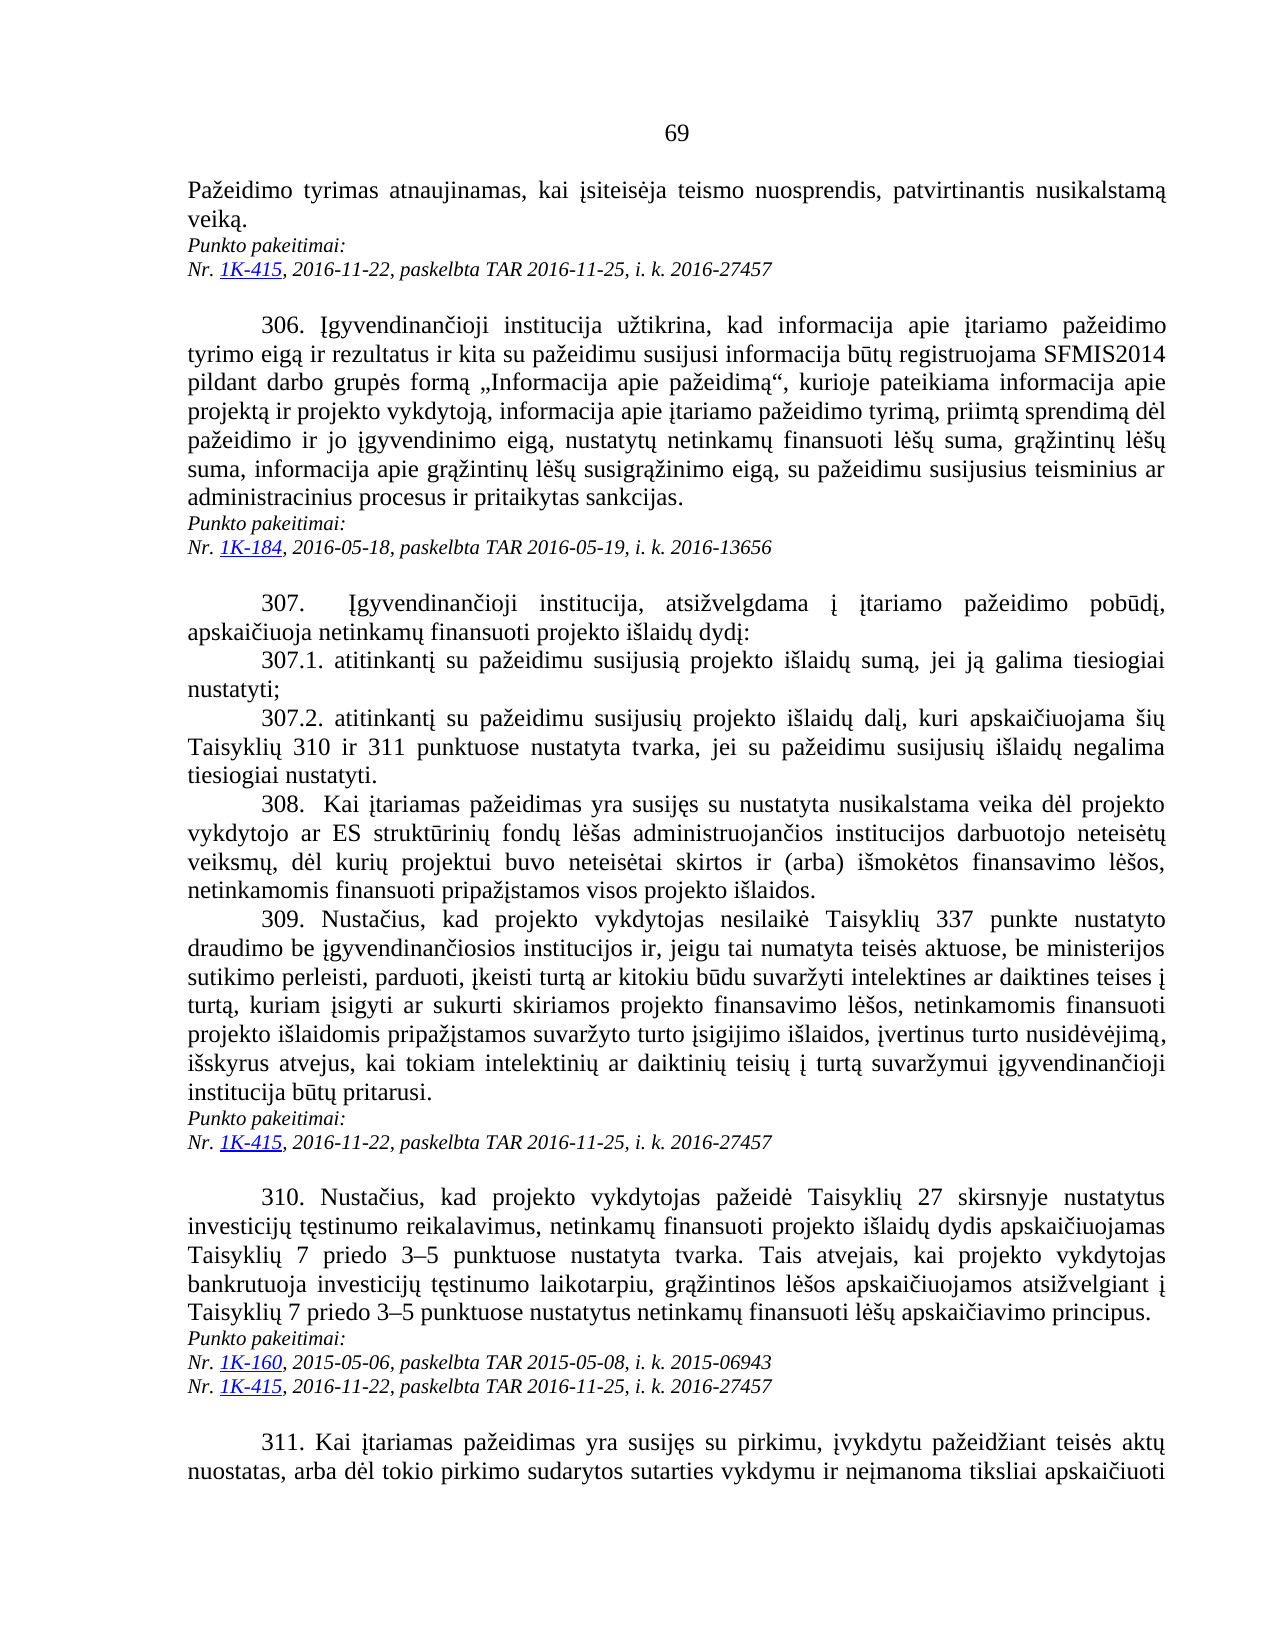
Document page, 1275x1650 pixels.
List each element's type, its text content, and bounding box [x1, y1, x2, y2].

text Nr. 1K-184, 2016-05-18, paskelbta TAR 2016-05-19, i. k. 2016-13656 [187, 535, 1167, 559]
text Nr. 1K-415, 2016-11-22, paskelbta TAR 2016-11-25, i. k. 2016-27457 [187, 1130, 1167, 1154]
text Punkto pakeitimai: [187, 1326, 1167, 1350]
text Nr. 1K-415, 2016-11-22, paskelbta TAR 2016-11-25, i. k. 2016-27457 [187, 257, 1167, 281]
text Nr. 1K-415, 2016-11-22, paskelbta TAR 2016-11-25, i. k. 2016-27457 [187, 1374, 1167, 1398]
text Punkto pakeitimai: [187, 233, 1167, 257]
text 307.2. atitinkantį su pažeidimu susijusių projekto išlaidų dalį, kuri apskaičiuojama šių Taisyklių 310 ir 311 punktuose nustatyta tvarka, jei su pažeidimu susijusių išlaidų negalima tiesiogiai nustatyti. [187, 703, 1167, 789]
text 307. Įgyvendinančioji institucija, atsižvelgdama į įtariamo pažeidimo pobūdį, apskaičiuoja netinkamų finansuoti projekto išlaidų dydį: [187, 588, 1167, 646]
text 310. Nustačius, kad projekto vykdytojas pažeidė Taisyklių 27 skirsnyje nustatytus investicijų tęstinumo reikalavimus, netinkamų finansuoti projekto išlaidų dydis apskaičiuojamas Taisyklių 7 priedo 3–5 punktuose nustatyta tvarka. Tais atvejais, kai projekto vykdytojas bankrutuoja investicijų tęstinumo laikotarpiu, grąžintinos lėšos apskaičiuojamos atsižvelgiant į Taisyklių 7 priedo 3–5 punktuose nustatytus netinkamų finansuoti lėšų apskaičiavimo principus. [187, 1182, 1167, 1326]
text Pažeidimo tyrimas atnaujinamas, kai įsiteisėja teismo nuosprendis, patvirtinantis nusikalstamą veiką. [187, 176, 1167, 233]
text 306. Įgyvendinančioji institucija užtikrina, kad informacija apie įtariamo pažeidimo tyrimo eigą ir rezultatus ir kita su pažeidimu susijusi informacija būtų registruojama SFMIS2014 pildant darbo grupės formą „Informacija apie pažeidimą“, kurioje pateikiama informacija apie projektą ir projekto vykdytoją, informacija apie įtariamo pažeidimo tyrimą, priimtą sprendimą dėl pažeidimo ir jo įgyvendinimo eigą, nustatytų netinkamų finansuoti lėšų suma, grąžintinų lėšų suma, informacija apie grąžintinų lėšų susigrąžinimo eigą, su pažeidimu susijusius teisminius ar administracinius procesus ir pritaikytas sankcijas. [187, 310, 1167, 511]
text 308. Kai įtariamas pažeidimas yra susijęs su nustatyta nusikalstama veika dėl projekto vykdytojo ar ES struktūrinių fondų lėšas administruojančios institucijos darbuotojo neteisėtų veiksmų, dėl kurių projektui buvo neteisėtai skirtos ir (arba) išmokėtos finansavimo lėšos, netinkamomis finansuoti pripažįstamos visos projekto išlaidos. [187, 789, 1167, 904]
text 309. Nustačius, kad projekto vykdytojas nesilaikė Taisyklių 337 punkte nustatyto draudimo be įgyvendinančiosios institucijos ir, jeigu tai numatyta teisės aktuose, be ministerijos sutikimo perleisti, parduoti, įkeisti turtą ar kitokiu būdu suvaržyti intelektines ar daiktines teises į turtą, kuriam įsigyti ar sukurti skiriamos projekto finansavimo lėšos, netinkamomis finansuoti projekto išlaidomis pripažįstamos suvaržyto turto įsigijimo išlaidos, įvertinus turto nusidėvėjimą, išskyrus atvejus, kai tokiam intelektinių ar daiktinių teisių į turtą suvaržymui įgyvendinančioji institucija būtų pritarusi. [187, 904, 1167, 1106]
text Nr. 1K-160, 2015-05-06, paskelbta TAR 2015-05-08, i. k. 2015-06943 [187, 1350, 1167, 1374]
text Punkto pakeitimai: [187, 511, 1167, 535]
text 311. Kai įtariamas pažeidimas yra susijęs su pirkimu, įvykdytu pažeidžiant teisės aktų nuostatas, arba dėl tokio pirkimo sudarytos sutarties vykdymu ir neįmanoma tiksliai apskaičiuoti [187, 1427, 1167, 1485]
text Punkto pakeitimai: [187, 1106, 1167, 1130]
text 307.1. atitinkantį su pažeidimu susijusią projekto išlaidų sumą, jei ją galima tiesiogiai nustatyti; [187, 646, 1167, 703]
